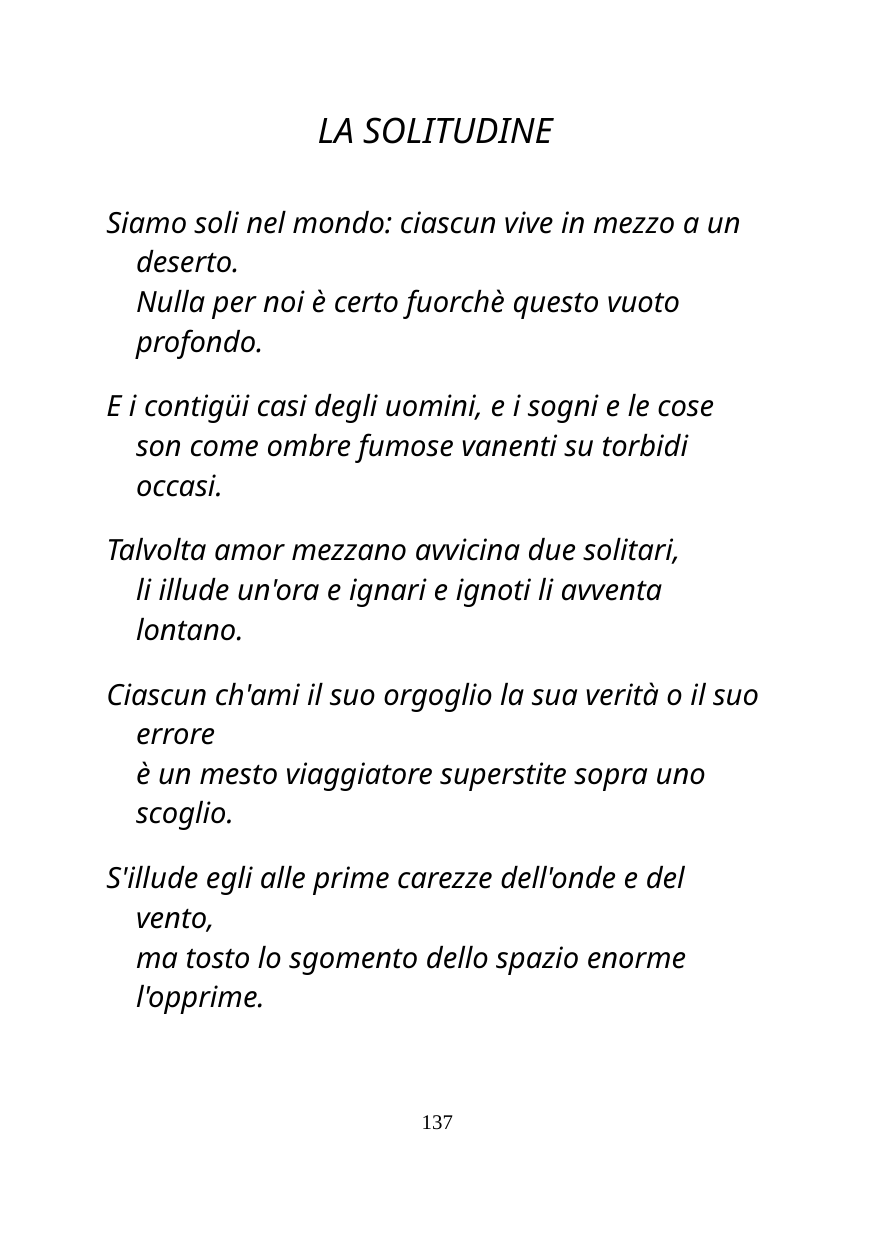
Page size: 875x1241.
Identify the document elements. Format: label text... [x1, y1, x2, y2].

subtitle LA SOLITUDINE [106, 106, 768, 154]
text E i contigüi casi degli uomini, e i sogni e le cose son come ombre fumose vanenti su torbidi occasi. [106, 386, 768, 505]
text Talvolta amor mezzano avvicina due solitari, li illude un'ora e ignari e ignoti li avventa lontano. [106, 530, 768, 649]
text Ciascun ch'ami il suo orgoglio la sua verità o il suo errore è un mesto viaggiatore superstite sopra uno scoglio. [106, 674, 768, 832]
text Siamo soli nel mondo: ciascun vive in mezzo a un deserto. Nulla per noi è certo fuorchè questo vuoto profondo. [106, 202, 768, 361]
text S'illude egli alle prime carezze dell'onde e del vento, ma tosto lo sgomento dello spazio enorme l'opprime. [106, 857, 768, 1016]
